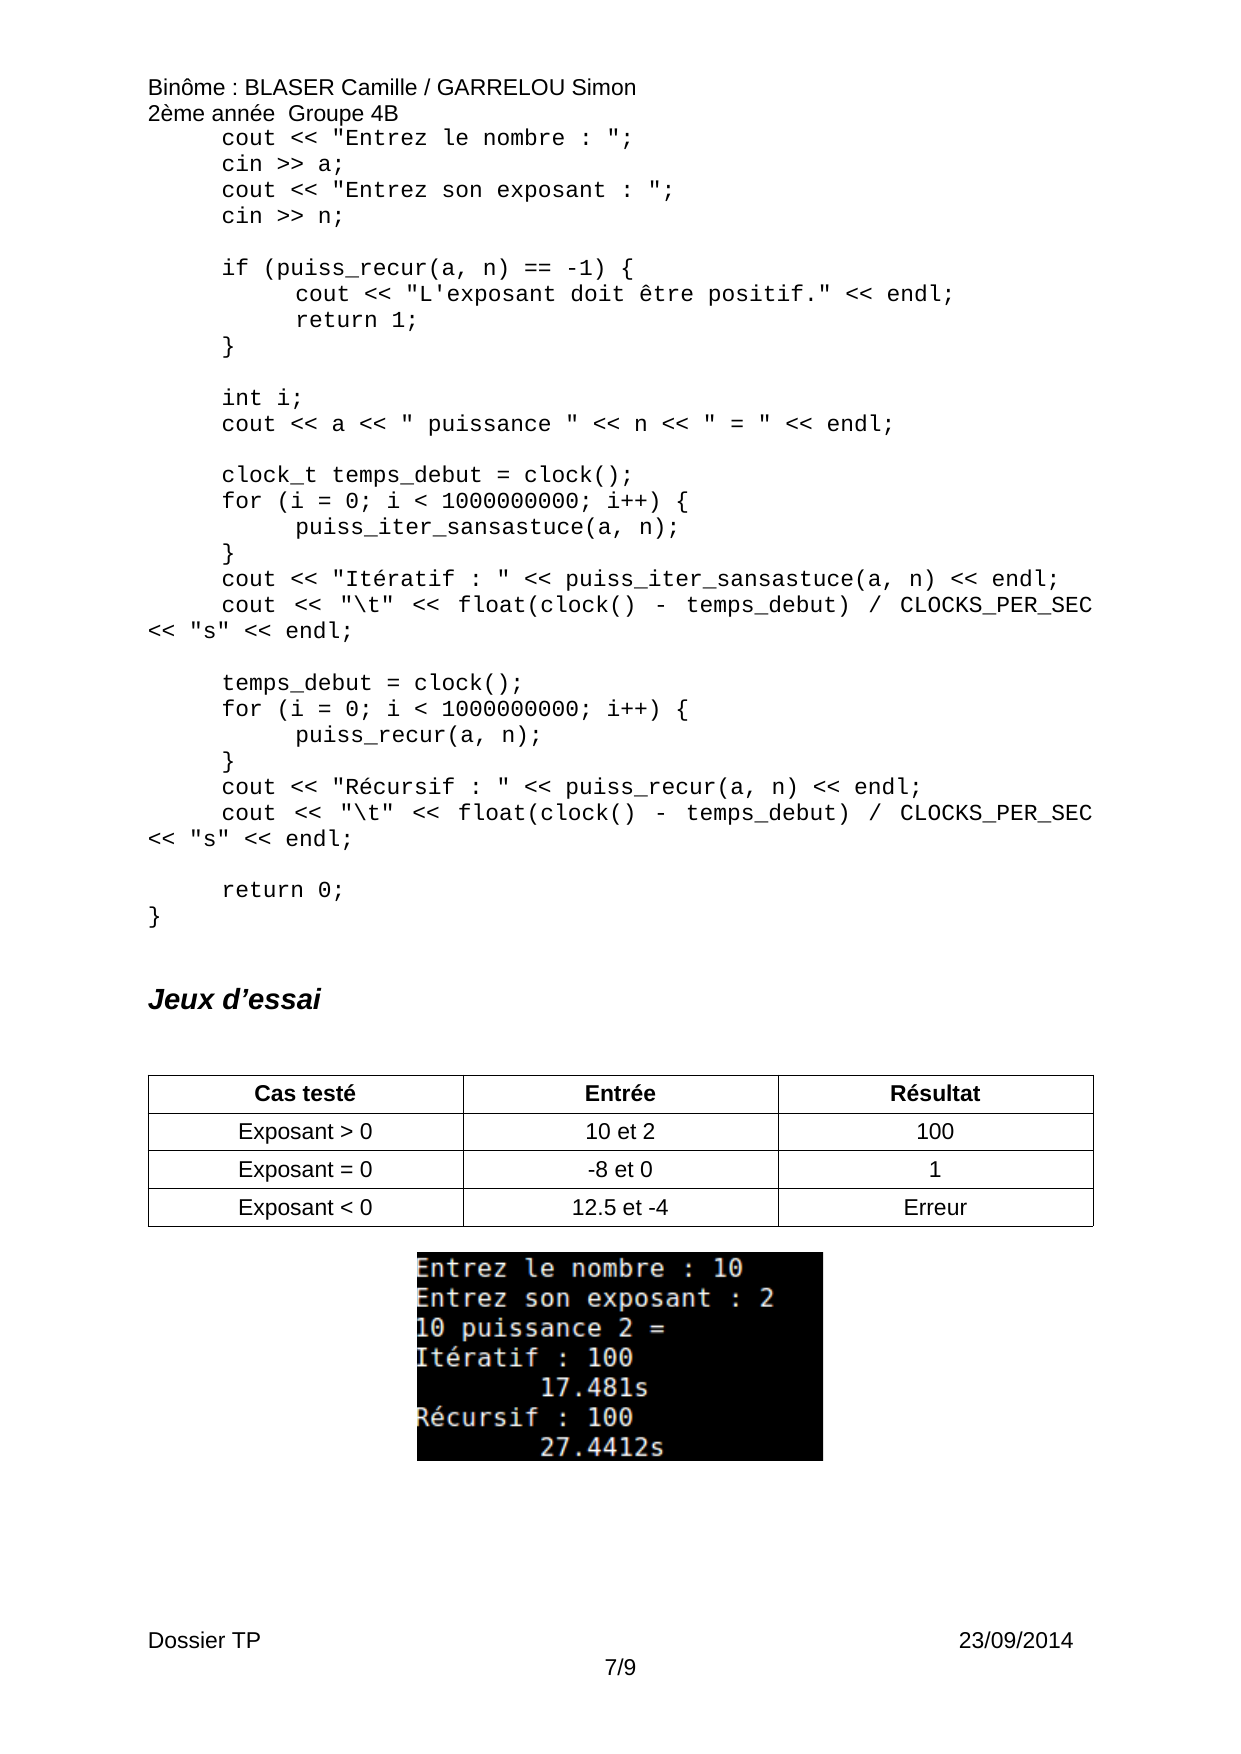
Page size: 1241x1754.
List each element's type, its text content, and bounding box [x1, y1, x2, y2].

text puiss_recur(a, n); [148, 723, 1093, 749]
text } [148, 749, 1093, 775]
table_cell Erreur [779, 1189, 1093, 1226]
table_cell Exposant = 0 [149, 1151, 463, 1188]
text cout << "L'exposant doit être positif." << endl; [148, 282, 1093, 308]
text temps_debut = clock(); [148, 671, 1093, 697]
text for (i = 0; i < 1000000000; i++) { [148, 490, 1093, 516]
picture [417, 1252, 824, 1461]
table_cell -8 et 0 [464, 1151, 778, 1188]
text cout << "Itératif : " << puiss_iter_sansastuce(a, n) << endl; [148, 567, 1093, 593]
text cin >> n; [148, 204, 1093, 230]
table_cell Exposant < 0 [149, 1189, 463, 1226]
table_cell 12.5 et -4 [464, 1189, 778, 1226]
text cout << a << " puissance " << n << " = " << endl; [148, 412, 1093, 438]
table_cell 10 et 2 [464, 1114, 778, 1150]
text } [148, 905, 1093, 931]
text return 0; [148, 879, 1093, 905]
text cout << "Entrez son exposant : "; [148, 178, 1093, 204]
text cout << "\t" << float(clock() - temps_debut) / CLOCKS_PER_SEC << "s" << endl; [148, 593, 1093, 645]
text cin >> a; [148, 152, 1093, 178]
text puiss_iter_sansastuce(a, n); [148, 516, 1093, 542]
text } [148, 542, 1093, 567]
subtitle Jeux d’essai [148, 982, 1093, 1016]
text } [148, 334, 1093, 360]
text cout << "\t" << float(clock() - temps_debut) / CLOCKS_PER_SEC << "s" << endl; [148, 801, 1093, 853]
text cout << "Récursif : " << puiss_recur(a, n) << endl; [148, 775, 1093, 801]
table_cell 100 [779, 1114, 1093, 1150]
table_header Résultat [779, 1076, 1093, 1112]
text clock_t temps_debut = clock(); [148, 464, 1093, 490]
text cout << "Entrez le nombre : "; [148, 127, 1093, 152]
text int i; [148, 386, 1093, 412]
text return 1; [148, 308, 1093, 334]
table_header Cas testé [149, 1076, 463, 1112]
table_cell Exposant > 0 [149, 1114, 463, 1150]
text if (puiss_recur(a, n) == -1) { [148, 256, 1093, 282]
table_cell 1 [779, 1151, 1093, 1188]
text for (i = 0; i < 1000000000; i++) { [148, 697, 1093, 723]
table_header Entrée [464, 1076, 778, 1112]
